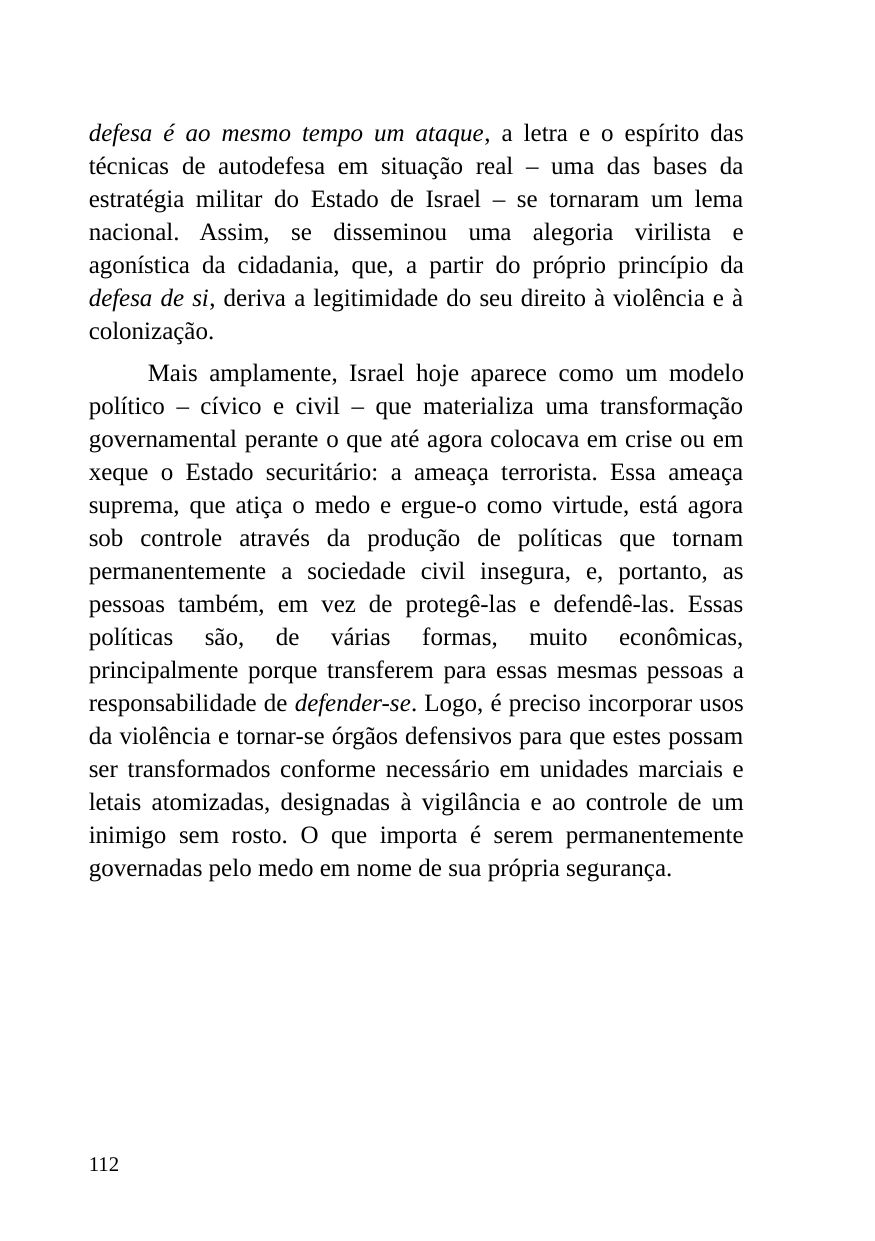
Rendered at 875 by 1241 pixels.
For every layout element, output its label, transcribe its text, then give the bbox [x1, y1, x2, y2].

text defesa é ao mesmo tempo um ataque, a letra e o espírito das técnicas de autodefesa em situação real – uma das bases da estratégia militar do Estado de Israel – se tornaram um lema nacional. Assim, se disseminou uma alegoria virilista e agonística da cidadania, que, a partir do próprio princípio da defesa de si, deriva a legitimidade do seu direito à violência e à colonização. [88, 118, 744, 345]
text Mais amplamente, Israel hoje aparece como um modelo político – cívico e civil – que materializa uma transformação governamental perante o que até agora colocava em crise ou em xeque o Estado securitário: a ameaça terrorista. Essa ameaça suprema, que atiça o medo e ergue-o como virtude, está agora sob controle através da produção de políticas que tornam permanentemente a sociedade civil insegura, e, portanto, as pessoas também, em vez de protegê-las e defendê-las. Essas políticas são, de várias formas, muito econômicas, principalmente porque transferem para essas mesmas pessoas a responsabilidade de defender-se. Logo, é preciso incorporar usos da violência e tornar-se órgãos defensivos para que estes possam ser transformados conforme necessário em unidades marciais e letais atomizadas, designadas à vigilância e ao controle de um inimigo sem rosto. O que importa é serem permanentemente governadas pelo medo em nome de sua própria segurança. [88, 358, 744, 882]
